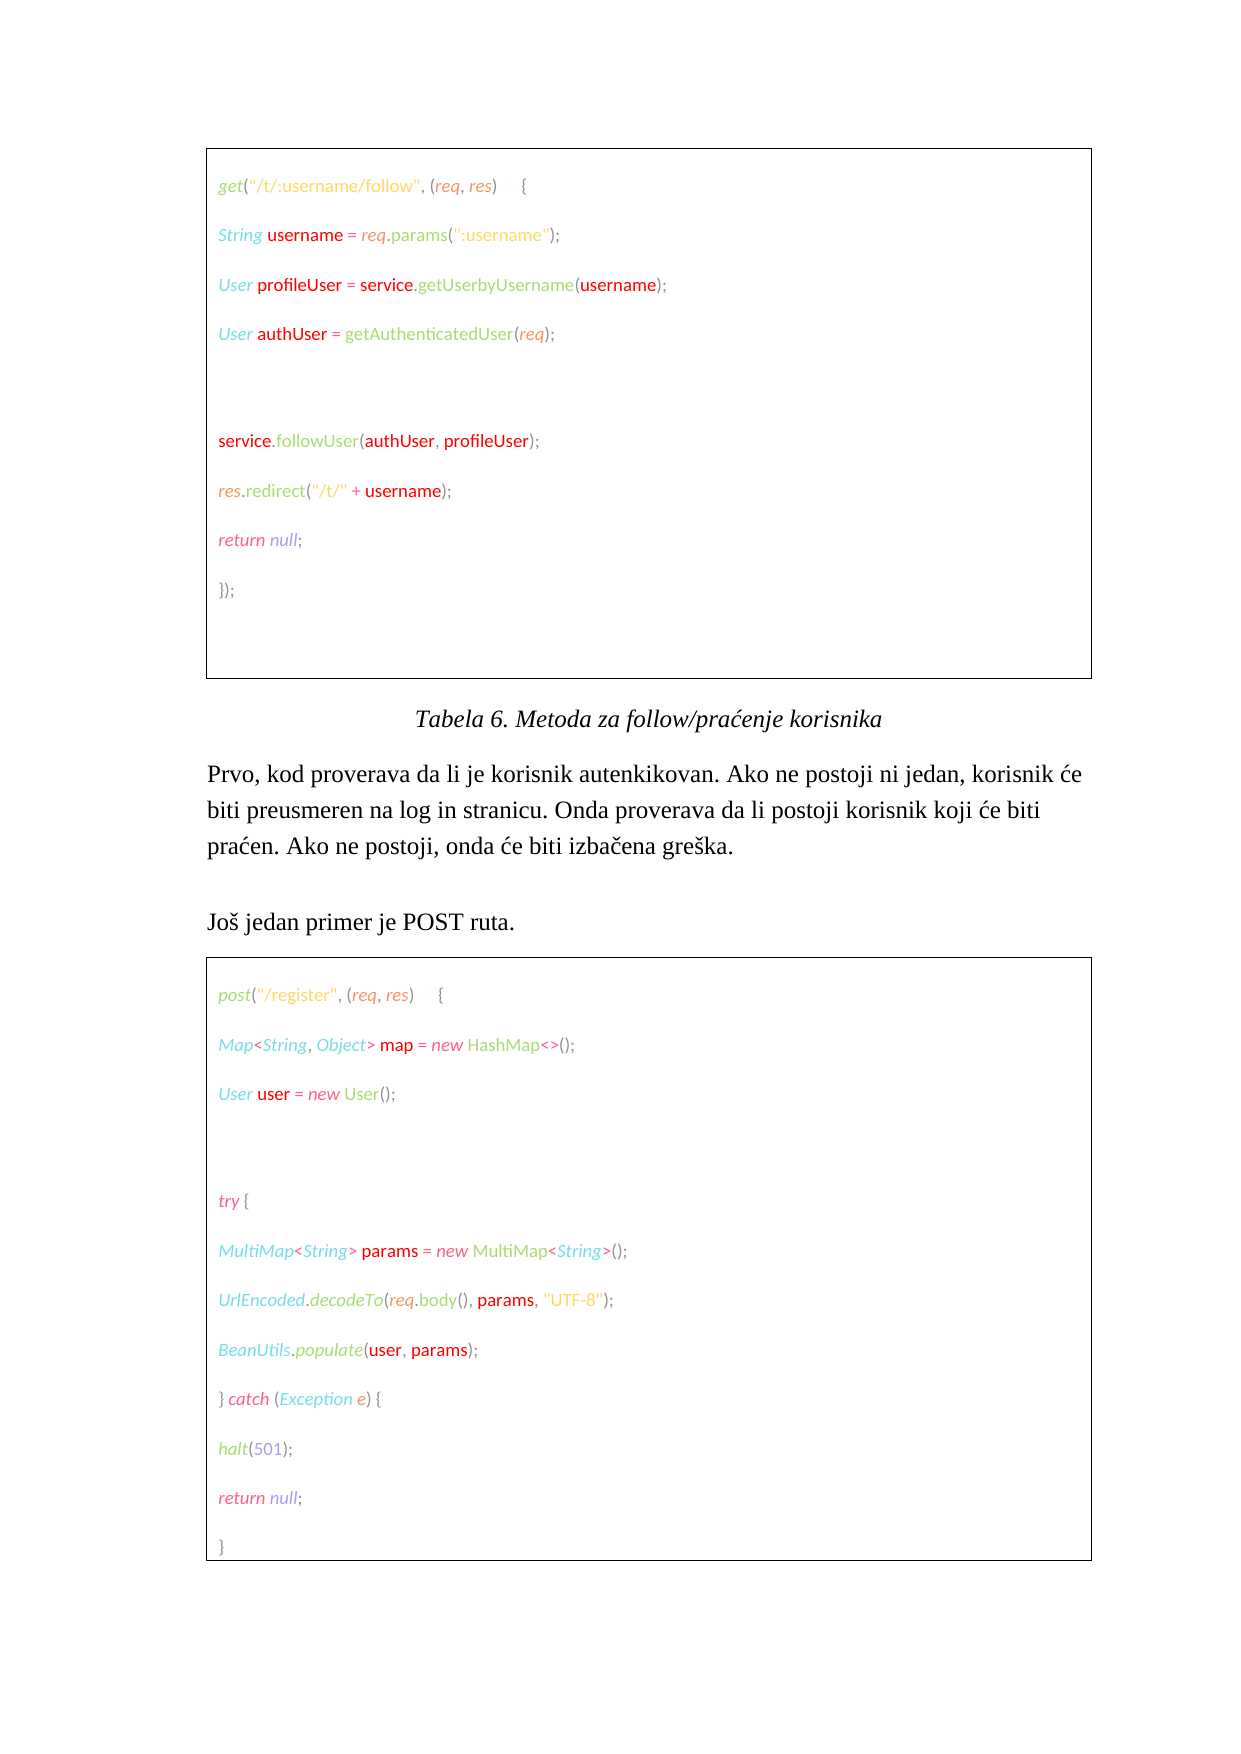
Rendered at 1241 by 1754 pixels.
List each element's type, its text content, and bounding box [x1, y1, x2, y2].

text Prvo, kod proverava da li je korisnik autenkikovan. Ako ne postoji ni jedan, korisnik će biti preusmeren na log in stranicu. Onda proverava da li postoji korisnik koji će biti praćen. Ako ne postoji, onda će biti izbačena greška. [207, 759, 1092, 860]
text Još jedan primer je POST ruta. [207, 907, 1092, 936]
table_header get("/t/:username/follow", (req, res) -> { String username = req.params(":username"); User profileUser = service.getUserbyUsername(username); User authUser = getAuthenticatedUser(req); service.followUser(authUser, profileUser); res.redirect("/t/" + username); return null; }); [207, 149, 1091, 678]
text Tabela 6. Metoda za follow/praćenje korisnika [207, 704, 1092, 732]
table_header post("/register", (req, res) -> { Map<String, Object> map = new HashMap<>(); User user = new User(); try { MultiMap<String> params = new MultiMap<String>(); UrlEncoded.decodeTo(req.body(), params, "UTF-8"); BeanUtils.populate(user, params); } catch (Exception e) { halt(501); return null; } [207, 958, 1091, 1560]
